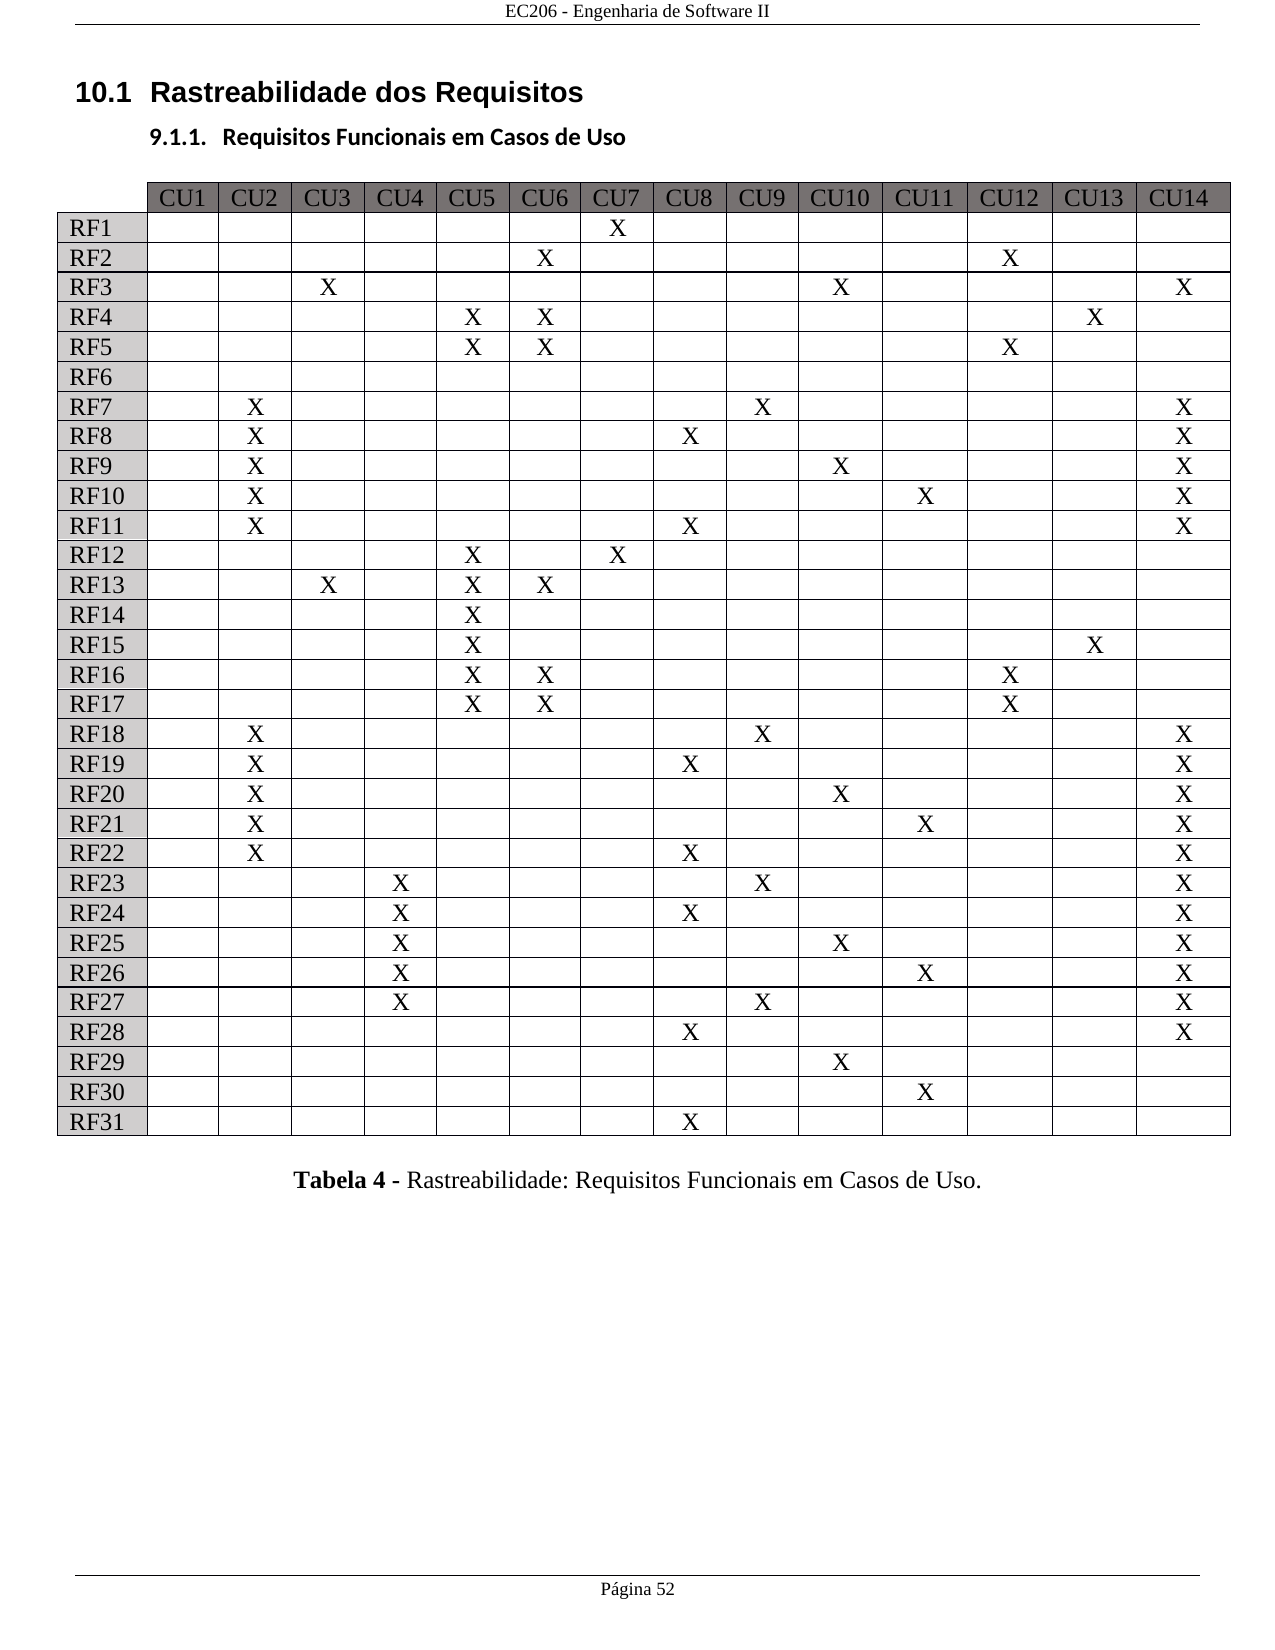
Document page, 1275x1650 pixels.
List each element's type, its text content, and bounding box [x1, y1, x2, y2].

table_cell [292, 421, 364, 450]
table_cell X [799, 273, 882, 301]
table_cell [799, 362, 882, 391]
table_cell [727, 362, 798, 391]
table_cell [1053, 660, 1136, 688]
table_cell RF28 [58, 1017, 147, 1046]
table_cell [148, 600, 218, 629]
table_cell [292, 243, 364, 271]
table_cell [365, 541, 436, 569]
table_cell [727, 451, 798, 480]
table_cell [148, 1047, 218, 1076]
table_cell [292, 1107, 364, 1135]
table_cell X [1137, 511, 1230, 539]
table_cell [437, 273, 509, 301]
table_header CU13 [1053, 183, 1136, 212]
table_cell [148, 690, 218, 718]
table_cell X [219, 719, 291, 748]
table_cell X [654, 1107, 726, 1135]
table_cell [292, 749, 364, 778]
table_cell [883, 213, 967, 242]
table_cell [799, 630, 882, 659]
table_cell [968, 392, 1052, 420]
table_cell [1053, 600, 1136, 629]
table_cell [727, 928, 798, 957]
table_cell [654, 1077, 726, 1106]
table_cell [727, 213, 798, 242]
table_cell [292, 868, 364, 897]
table_cell X [437, 302, 509, 331]
table_cell [219, 570, 291, 599]
table_cell [654, 868, 726, 897]
table_cell [292, 779, 364, 808]
table_cell [219, 243, 291, 271]
table_cell [581, 511, 653, 539]
table_cell [799, 392, 882, 420]
table_cell [799, 332, 882, 361]
table_cell [968, 541, 1052, 569]
table_cell [1053, 928, 1136, 957]
table_cell X [1137, 481, 1230, 510]
table_cell [148, 928, 218, 957]
table_header CU7 [581, 183, 653, 212]
table_cell [1053, 243, 1136, 271]
table_cell [581, 421, 653, 450]
table_cell [1053, 719, 1136, 748]
table_cell [799, 421, 882, 450]
table_cell RF2 [58, 243, 147, 271]
table_cell [1053, 451, 1136, 480]
table_cell X [1137, 779, 1230, 808]
table_cell X [219, 779, 291, 808]
table_cell [968, 302, 1052, 331]
table_cell [883, 779, 967, 808]
table_cell [654, 630, 726, 659]
table_cell [799, 1107, 882, 1135]
table_cell [510, 779, 580, 808]
table_cell X [437, 570, 509, 599]
table_cell [654, 600, 726, 629]
table_cell [365, 660, 436, 688]
table_cell RF30 [58, 1077, 147, 1106]
table_cell [727, 690, 798, 718]
table_cell X [1137, 1017, 1230, 1046]
table_cell X [1137, 809, 1230, 837]
table_cell RF11 [58, 511, 147, 539]
table_cell [292, 928, 364, 957]
table_header CU14 [1137, 183, 1230, 212]
table_cell [148, 660, 218, 688]
table_cell [292, 481, 364, 510]
table_cell X [219, 749, 291, 778]
table_cell [1137, 570, 1230, 599]
table_cell X [1137, 421, 1230, 450]
table_cell [365, 630, 436, 659]
table_cell [510, 958, 580, 986]
table_cell [219, 868, 291, 897]
table_cell [219, 898, 291, 927]
table_cell X [510, 332, 580, 361]
table_cell [883, 421, 967, 450]
table_cell RF21 [58, 809, 147, 837]
table_cell RF9 [58, 451, 147, 480]
table_cell [654, 243, 726, 271]
table_cell [292, 719, 364, 748]
table_cell [581, 690, 653, 718]
table_cell [148, 481, 218, 510]
table_cell X [219, 839, 291, 867]
table_cell [581, 630, 653, 659]
table_cell RF19 [58, 749, 147, 778]
table_cell X [727, 719, 798, 748]
table_cell [1053, 958, 1136, 986]
table_cell X [1137, 958, 1230, 986]
table_cell [654, 481, 726, 510]
table_cell [799, 1017, 882, 1046]
table_cell [292, 898, 364, 927]
table_cell [510, 1107, 580, 1135]
table_cell [219, 928, 291, 957]
table_cell [437, 362, 509, 391]
table_cell X [510, 570, 580, 599]
table_cell [654, 660, 726, 688]
table_cell [510, 1047, 580, 1076]
table_cell [365, 392, 436, 420]
table_cell RF1 [58, 213, 147, 242]
table_cell [968, 928, 1052, 957]
table_cell [437, 392, 509, 420]
table_cell [292, 839, 364, 867]
table_cell X [1137, 928, 1230, 957]
table_cell [292, 451, 364, 480]
table_cell X [581, 541, 653, 569]
table_cell [968, 1017, 1052, 1046]
table_cell [581, 779, 653, 808]
table_cell [510, 392, 580, 420]
table_cell [968, 362, 1052, 391]
table_cell [437, 243, 509, 271]
table_cell [365, 1077, 436, 1106]
table_cell RF7 [58, 392, 147, 420]
table_cell [148, 570, 218, 599]
table_cell [219, 332, 291, 361]
table_cell [727, 481, 798, 510]
table_cell [727, 1017, 798, 1046]
table_cell [799, 749, 882, 778]
table_cell [1053, 690, 1136, 718]
table_cell [437, 511, 509, 539]
table_cell [1137, 690, 1230, 718]
table_cell [654, 809, 726, 837]
table_cell [581, 988, 653, 1016]
table_cell [727, 600, 798, 629]
table_cell X [1137, 839, 1230, 867]
table_cell [1137, 332, 1230, 361]
table_cell [883, 332, 967, 361]
table_cell [365, 213, 436, 242]
table_cell [1053, 570, 1136, 599]
table_cell X [437, 660, 509, 688]
table_cell [365, 839, 436, 867]
table_cell [219, 690, 291, 718]
table_cell [727, 749, 798, 778]
table_cell X [883, 1077, 967, 1106]
table_cell [799, 958, 882, 986]
table_cell [968, 839, 1052, 867]
table_cell X [437, 690, 509, 718]
table_cell [510, 511, 580, 539]
table_cell [148, 988, 218, 1016]
table_cell [968, 213, 1052, 242]
table_cell X [1137, 988, 1230, 1016]
table_cell [581, 1047, 653, 1076]
table_cell [799, 988, 882, 1016]
table_cell [365, 302, 436, 331]
table_cell [1053, 332, 1136, 361]
table_cell [581, 749, 653, 778]
table_cell [219, 1047, 291, 1076]
table_cell [510, 928, 580, 957]
table_cell [883, 749, 967, 778]
table_cell [1137, 213, 1230, 242]
table_header CU8 [654, 183, 726, 212]
table_cell RF6 [58, 362, 147, 391]
table_cell [654, 392, 726, 420]
table_cell [1137, 1107, 1230, 1135]
table_cell [883, 928, 967, 957]
table_cell [510, 541, 580, 569]
table_cell [510, 1017, 580, 1046]
table_cell [292, 1047, 364, 1076]
table_cell RF14 [58, 600, 147, 629]
table_header CU4 [365, 183, 436, 212]
table_cell [581, 719, 653, 748]
table_cell [219, 600, 291, 629]
table_cell [727, 243, 798, 271]
table_cell [654, 541, 726, 569]
table_cell RF16 [58, 660, 147, 688]
table_cell [1053, 481, 1136, 510]
table_cell X [437, 600, 509, 629]
table_cell [365, 273, 436, 301]
table_cell [581, 1107, 653, 1135]
table_cell [365, 362, 436, 391]
table_cell [727, 809, 798, 837]
table_cell [968, 809, 1052, 837]
table_cell [219, 362, 291, 391]
table_cell [437, 1077, 509, 1106]
table_cell [968, 898, 1052, 927]
table_cell [437, 481, 509, 510]
table_header CU2 [219, 183, 291, 212]
table_cell X [968, 332, 1052, 361]
table_cell [799, 541, 882, 569]
table_cell [292, 1017, 364, 1046]
table_cell [219, 660, 291, 688]
table_cell [437, 898, 509, 927]
table_cell X [219, 481, 291, 510]
table_cell [799, 809, 882, 837]
table_cell [883, 600, 967, 629]
table_cell X [1137, 898, 1230, 927]
table_cell [1053, 1107, 1136, 1135]
table_cell [883, 541, 967, 569]
table_cell X [219, 392, 291, 420]
table_cell [510, 481, 580, 510]
subtitle Rastreabilidade dos Requisitos [75, 75, 1200, 108]
table_cell [437, 421, 509, 450]
table_cell [968, 1077, 1052, 1106]
table_cell [581, 302, 653, 331]
table_cell [292, 362, 364, 391]
table_cell [968, 1047, 1052, 1076]
table_cell X [1137, 451, 1230, 480]
table_cell [654, 988, 726, 1016]
table_cell [219, 958, 291, 986]
table_cell [1053, 1017, 1136, 1046]
table_cell [1053, 1077, 1136, 1106]
table_cell X [1137, 868, 1230, 897]
table_cell X [654, 511, 726, 539]
table_cell [727, 511, 798, 539]
table_cell [799, 213, 882, 242]
table_cell [148, 541, 218, 569]
table_cell [219, 1077, 291, 1106]
table_cell [437, 958, 509, 986]
table_cell [437, 928, 509, 957]
table_cell [365, 511, 436, 539]
table_header CU9 [727, 183, 798, 212]
table_cell [365, 690, 436, 718]
table_cell [510, 839, 580, 867]
table_cell [148, 273, 218, 301]
table_cell [292, 213, 364, 242]
table_cell [148, 719, 218, 748]
table_cell [883, 362, 967, 391]
table_cell [365, 600, 436, 629]
table_cell [727, 898, 798, 927]
table_cell [1137, 630, 1230, 659]
table_cell RF20 [58, 779, 147, 808]
table_cell RF3 [58, 273, 147, 301]
table_cell [365, 570, 436, 599]
table_header CU3 [292, 183, 364, 212]
table_cell X [968, 243, 1052, 271]
table_cell [968, 749, 1052, 778]
table_cell [1053, 868, 1136, 897]
table_cell [581, 839, 653, 867]
table_cell [365, 1017, 436, 1046]
table_cell X [799, 451, 882, 480]
table_cell [727, 302, 798, 331]
table_cell [292, 1077, 364, 1106]
table_cell [1053, 898, 1136, 927]
table_cell [883, 898, 967, 927]
table_cell [883, 243, 967, 271]
table_cell [799, 719, 882, 748]
table_cell [1137, 600, 1230, 629]
table_cell [1053, 511, 1136, 539]
table_cell [1137, 302, 1230, 331]
table_cell [883, 660, 967, 688]
table_cell RF12 [58, 541, 147, 569]
table_cell [654, 302, 726, 331]
table_cell [219, 1017, 291, 1046]
table_cell [219, 988, 291, 1016]
table_cell [968, 570, 1052, 599]
table_cell [883, 1017, 967, 1046]
table_cell [510, 213, 580, 242]
table_cell X [219, 451, 291, 480]
table_cell [581, 958, 653, 986]
table_cell [799, 1077, 882, 1106]
table_cell [1053, 1047, 1136, 1076]
table_cell [148, 1107, 218, 1135]
table_cell X [510, 660, 580, 688]
table_cell [581, 660, 653, 688]
table_cell [148, 302, 218, 331]
table_cell RF23 [58, 868, 147, 897]
table_cell [365, 779, 436, 808]
table_cell [581, 362, 653, 391]
table_cell X [799, 1047, 882, 1076]
table_cell X [510, 243, 580, 271]
table_cell [148, 630, 218, 659]
table_cell [510, 630, 580, 659]
table_header [57, 182, 147, 212]
table_cell [968, 481, 1052, 510]
table_cell [1053, 749, 1136, 778]
table_cell [581, 928, 653, 957]
table_cell [148, 839, 218, 867]
table_cell [883, 302, 967, 331]
table_cell [883, 988, 967, 1016]
table_cell [510, 600, 580, 629]
table_cell [581, 1017, 653, 1046]
table_cell [1137, 1047, 1230, 1076]
table_cell [799, 302, 882, 331]
table_cell [510, 809, 580, 837]
table_cell X [654, 1017, 726, 1046]
table_cell [654, 1047, 726, 1076]
table_cell [1137, 541, 1230, 569]
table_cell [437, 451, 509, 480]
table_header CU6 [510, 183, 580, 212]
table_cell [883, 392, 967, 420]
table_cell [968, 630, 1052, 659]
table_cell [292, 392, 364, 420]
table_cell [654, 958, 726, 986]
table_cell [148, 451, 218, 480]
table_cell [727, 332, 798, 361]
table_cell [148, 1077, 218, 1106]
table_cell [219, 273, 291, 301]
table_header CU12 [968, 183, 1052, 212]
table_cell [219, 541, 291, 569]
table_cell [148, 809, 218, 837]
table_cell [968, 273, 1052, 301]
table_cell [654, 332, 726, 361]
table_cell [148, 898, 218, 927]
table_cell X [1137, 719, 1230, 748]
table_cell X [654, 749, 726, 778]
table_cell X [510, 302, 580, 331]
table_cell [968, 719, 1052, 748]
table_cell [1137, 660, 1230, 688]
table_cell X [292, 570, 364, 599]
table_cell [799, 868, 882, 897]
table_cell [654, 273, 726, 301]
table_cell [883, 511, 967, 539]
table_cell [727, 541, 798, 569]
table_cell [292, 988, 364, 1016]
table_cell X [437, 630, 509, 659]
table_cell [883, 451, 967, 480]
table_cell RF27 [58, 988, 147, 1016]
table_cell [437, 1047, 509, 1076]
table_cell [727, 421, 798, 450]
table_cell [437, 719, 509, 748]
table_cell [654, 451, 726, 480]
table_cell [799, 660, 882, 688]
table_cell [654, 928, 726, 957]
table_cell [437, 779, 509, 808]
table_cell X [437, 541, 509, 569]
table_cell X [968, 660, 1052, 688]
table_cell [883, 630, 967, 659]
table_cell [968, 868, 1052, 897]
table_cell X [365, 958, 436, 986]
table_cell [148, 749, 218, 778]
table_cell [292, 332, 364, 361]
table_cell [581, 898, 653, 927]
table_cell [292, 511, 364, 539]
table_cell [148, 213, 218, 242]
table_cell [510, 421, 580, 450]
table_cell RF22 [58, 839, 147, 867]
table_cell [1053, 988, 1136, 1016]
table_cell X [1137, 273, 1230, 301]
table_cell [365, 719, 436, 748]
table_cell [727, 570, 798, 599]
table_cell [148, 779, 218, 808]
table_cell [365, 809, 436, 837]
table_cell [219, 1107, 291, 1135]
table_cell [148, 332, 218, 361]
table_cell [510, 988, 580, 1016]
table_cell RF10 [58, 481, 147, 510]
table_cell [968, 988, 1052, 1016]
table_cell [727, 660, 798, 688]
table_header CU11 [883, 183, 967, 212]
table_cell [510, 749, 580, 778]
table_cell [727, 273, 798, 301]
table_cell [799, 511, 882, 539]
table_cell [581, 600, 653, 629]
table_cell [292, 660, 364, 688]
table_cell RF25 [58, 928, 147, 957]
table_cell [799, 898, 882, 927]
table_cell X [1137, 392, 1230, 420]
table_cell [437, 749, 509, 778]
table_cell [581, 451, 653, 480]
table_cell [883, 868, 967, 897]
table_cell X [727, 392, 798, 420]
table_cell X [219, 809, 291, 837]
text Tabela 4 - Rastreabilidade: Requisitos Funcionais em Casos de Uso. [75, 1165, 1200, 1194]
table_cell [727, 958, 798, 986]
table_cell [799, 243, 882, 271]
table_cell [654, 690, 726, 718]
table_cell [219, 630, 291, 659]
table_cell [799, 600, 882, 629]
table_cell [148, 362, 218, 391]
table_cell X [727, 988, 798, 1016]
table_cell [292, 809, 364, 837]
table_cell X [654, 839, 726, 867]
table_cell [510, 868, 580, 897]
table_cell [148, 421, 218, 450]
table_cell [292, 302, 364, 331]
text 9.1.1. Requisitos Funcionais em Casos de Uso [149, 121, 1200, 152]
table_cell RF29 [58, 1047, 147, 1076]
table_cell [968, 451, 1052, 480]
table_cell [1053, 809, 1136, 837]
table_cell [219, 213, 291, 242]
table_cell X [883, 958, 967, 986]
table_cell X [799, 779, 882, 808]
table_cell [365, 451, 436, 480]
table_cell [148, 511, 218, 539]
table_header CU5 [437, 183, 509, 212]
table_cell [292, 630, 364, 659]
table_cell [365, 481, 436, 510]
table_header CU1 [148, 183, 218, 212]
table_cell [581, 1077, 653, 1106]
table_cell [727, 779, 798, 808]
table_cell [581, 481, 653, 510]
table_cell [510, 1077, 580, 1106]
table_cell X [1137, 749, 1230, 778]
table_cell [883, 1047, 967, 1076]
table_cell X [1053, 630, 1136, 659]
table_cell [727, 1077, 798, 1106]
table_cell X [292, 273, 364, 301]
table_cell X [799, 928, 882, 957]
table_cell X [365, 898, 436, 927]
table_cell X [365, 928, 436, 957]
table_cell [727, 1047, 798, 1076]
table_cell [510, 719, 580, 748]
table_cell [968, 958, 1052, 986]
table_cell [219, 302, 291, 331]
table_cell RF8 [58, 421, 147, 450]
table_cell [727, 839, 798, 867]
table_cell [654, 362, 726, 391]
table_cell [1137, 1077, 1230, 1106]
table_cell [799, 839, 882, 867]
table_cell [581, 273, 653, 301]
table_cell [1137, 362, 1230, 391]
table_cell RF4 [58, 302, 147, 331]
table_cell [437, 1107, 509, 1135]
table_cell [510, 273, 580, 301]
table_cell [148, 958, 218, 986]
table_cell [292, 541, 364, 569]
table_cell [968, 779, 1052, 808]
table_cell [883, 719, 967, 748]
table_cell [365, 243, 436, 271]
table_cell X [968, 690, 1052, 718]
table_cell X [219, 421, 291, 450]
table_cell [437, 868, 509, 897]
table_cell [437, 1017, 509, 1046]
table_cell [365, 749, 436, 778]
table_cell X [365, 868, 436, 897]
table_cell [654, 213, 726, 242]
table_cell RF24 [58, 898, 147, 927]
table_cell [148, 392, 218, 420]
table_cell RF26 [58, 958, 147, 986]
table_cell [581, 570, 653, 599]
table_cell [727, 1107, 798, 1135]
table_cell [148, 1017, 218, 1046]
table_cell [799, 481, 882, 510]
table_cell [968, 600, 1052, 629]
table_cell X [437, 332, 509, 361]
table_cell [883, 690, 967, 718]
table_cell [727, 630, 798, 659]
table_cell RF31 [58, 1107, 147, 1135]
table_cell [968, 1107, 1052, 1135]
table_cell [1053, 779, 1136, 808]
table_cell [510, 451, 580, 480]
table_cell [1137, 243, 1230, 271]
table_cell X [1053, 302, 1136, 331]
table_cell RF15 [58, 630, 147, 659]
table_cell [510, 898, 580, 927]
table_cell [437, 213, 509, 242]
table_cell [292, 958, 364, 986]
table_cell [799, 690, 882, 718]
table_cell [292, 690, 364, 718]
table_cell [437, 839, 509, 867]
table_cell [1053, 421, 1136, 450]
table_cell [968, 511, 1052, 539]
table_cell [292, 600, 364, 629]
table_cell [148, 243, 218, 271]
table_cell [365, 1107, 436, 1135]
table_cell X [654, 898, 726, 927]
table_cell RF5 [58, 332, 147, 361]
table_cell X [510, 690, 580, 718]
table_cell [581, 868, 653, 897]
table_cell [1053, 362, 1136, 391]
table_cell [654, 570, 726, 599]
table_cell [365, 332, 436, 361]
table_cell [1053, 273, 1136, 301]
table_cell X [654, 421, 726, 450]
table_cell X [581, 213, 653, 242]
table_cell X [219, 511, 291, 539]
table_cell [437, 988, 509, 1016]
table_cell [883, 570, 967, 599]
table_cell [365, 421, 436, 450]
table_cell [1053, 392, 1136, 420]
table_cell [654, 779, 726, 808]
table_cell [883, 839, 967, 867]
table_cell [581, 809, 653, 837]
table_cell [365, 1047, 436, 1076]
table_cell [1053, 213, 1136, 242]
table_cell [1053, 839, 1136, 867]
table_cell [1053, 541, 1136, 569]
table_cell [883, 1107, 967, 1135]
table_cell [510, 362, 580, 391]
table_cell RF13 [58, 570, 147, 599]
table_cell [437, 809, 509, 837]
table_cell [654, 719, 726, 748]
table_cell RF18 [58, 719, 147, 748]
table_cell X [727, 868, 798, 897]
table_cell [968, 421, 1052, 450]
table_cell X [883, 809, 967, 837]
table_cell [581, 243, 653, 271]
table_cell [581, 332, 653, 361]
table_header CU10 [799, 183, 882, 212]
table_cell X [365, 988, 436, 1016]
table_cell [148, 868, 218, 897]
table_cell [581, 392, 653, 420]
table_cell RF17 [58, 690, 147, 718]
table_cell X [883, 481, 967, 510]
table_cell [883, 273, 967, 301]
table_cell [799, 570, 882, 599]
